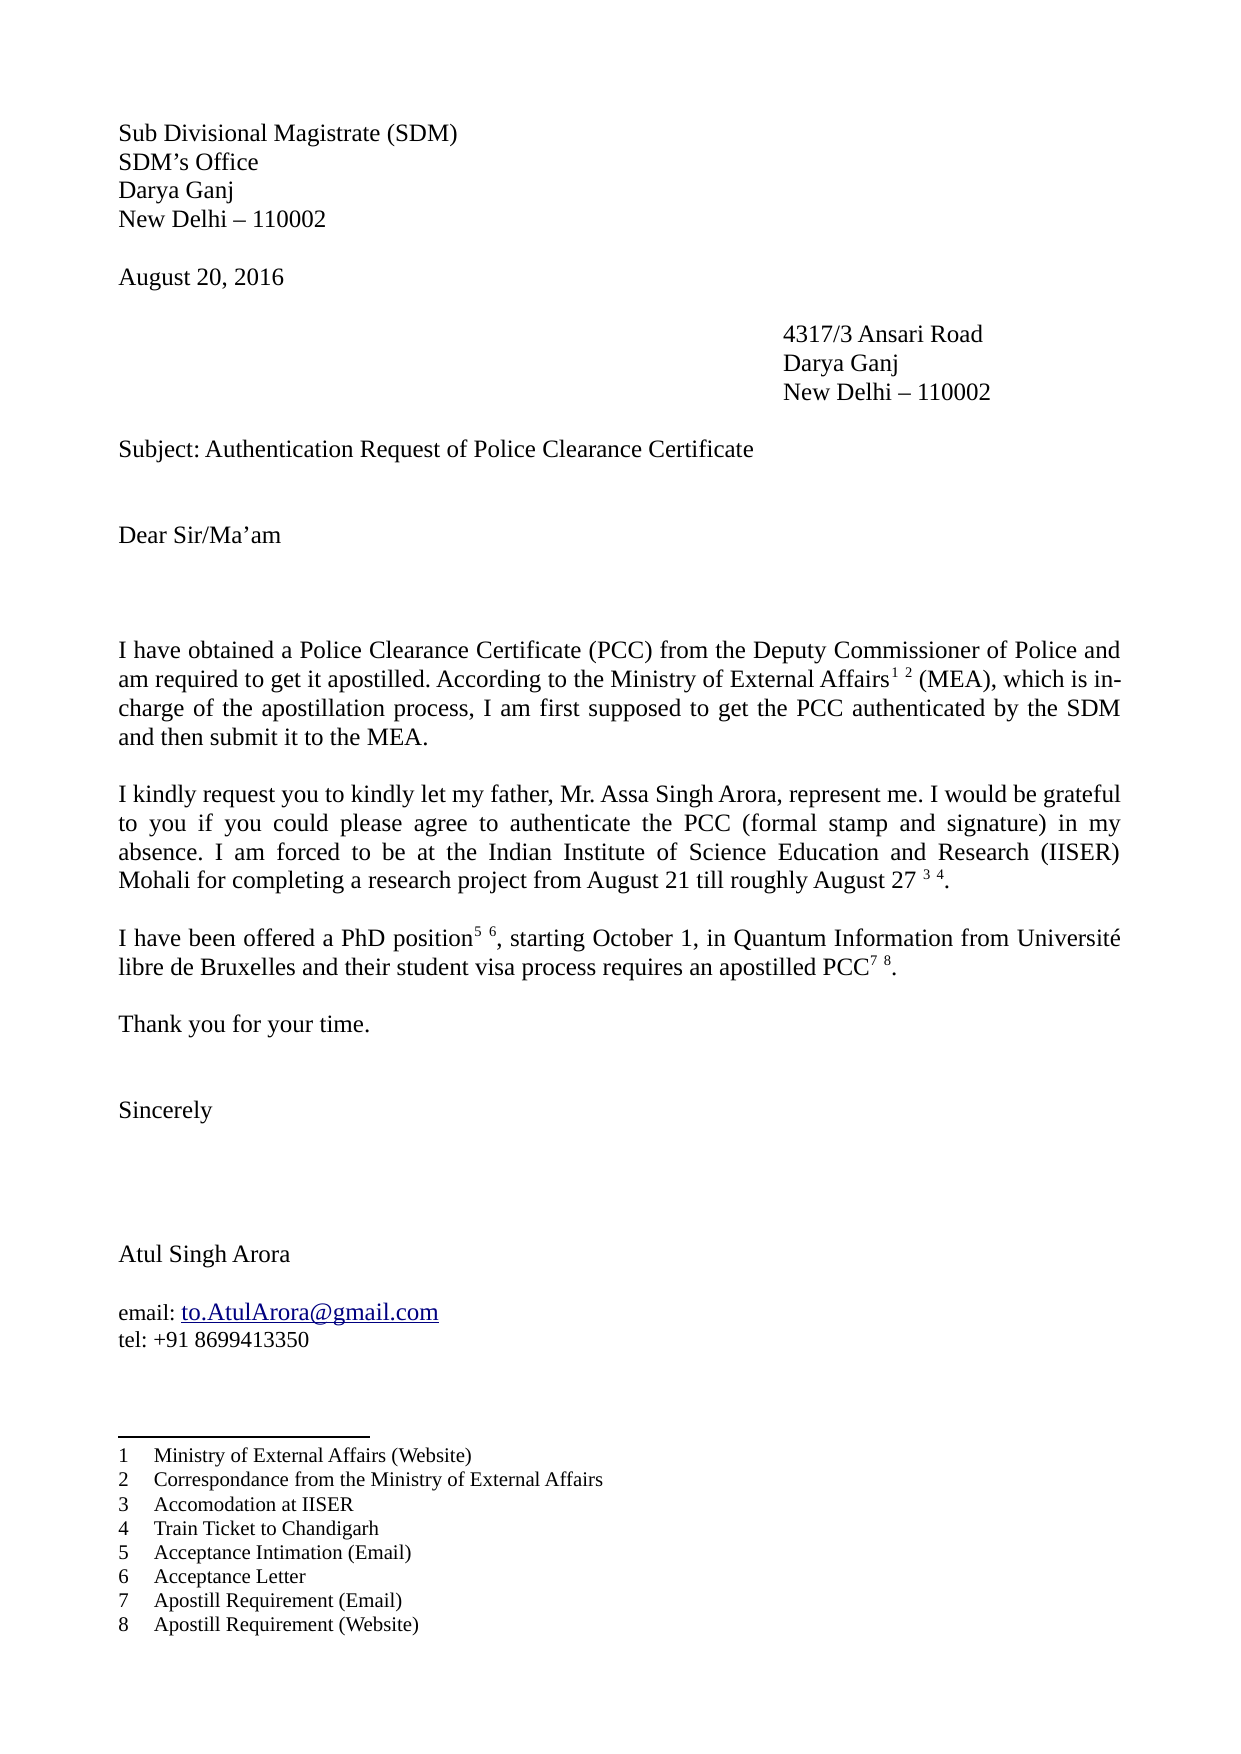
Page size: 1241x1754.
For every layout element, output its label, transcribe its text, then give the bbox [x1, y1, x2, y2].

text Darya Ganj [783, 348, 1122, 377]
text Correspondance from the Ministry of External Affairs [118, 1467, 1122, 1491]
text New Delhi – 110002 [783, 377, 1122, 406]
text I kindly request you to kindly let my father, Mr. Assa Singh Arora, represent me. I would be grateful to you if you could please agree to authenticate the PCC (formal stamp and signature) in my absence. I am forced to be at the Indian Institute of Science Education and Research (IISER) Mohali for completing a research project from August 21 till roughly August 27 . [118, 779, 1122, 894]
text SDM’s Office [118, 147, 1122, 176]
text Ministry of External Affairs (Website) [118, 1443, 1122, 1467]
text Acceptance Letter [118, 1564, 1122, 1588]
text Dear Sir/Ma’am [118, 521, 1122, 549]
text Acceptance Intimation (Email) [118, 1539, 1122, 1564]
text New Delhi – 110002 [118, 204, 1122, 233]
text Atul Singh Arora [118, 1239, 1122, 1268]
text I have been offered a PhD position , starting October 1, in Quantum Information from Université libre de Bruxelles and their student visa process requires an apostilled PCC . [118, 923, 1122, 981]
text August 20, 2016 [118, 262, 1122, 291]
text tel: +91 8699413350 [118, 1326, 1122, 1352]
text email: to.AtulArora@gmail.com [118, 1297, 1122, 1326]
text Sincerely [118, 1096, 1122, 1124]
text Train Ticket to Chandigarh [118, 1516, 1122, 1539]
text Apostill Requirement (Email) [118, 1588, 1122, 1612]
text I have obtained a Police Clearance Certificate (PCC) from the Deputy Commissioner of Police and am required to get it apostilled. According to the Ministry of External Affairs (MEA), which is in-charge of the apostillation process, I am first supposed to get the PCC authenticated by the SDM and then submit it to the MEA. [118, 636, 1122, 751]
text Apostill Requirement (Website) [118, 1612, 1122, 1636]
text Sub Divisional Magistrate (SDM) [118, 118, 1122, 147]
text 4317/3 Ansari Road [783, 319, 1122, 348]
text Accomodation at IISER [118, 1491, 1122, 1516]
text Darya Ganj [118, 176, 1122, 204]
text Thank you for your time. [118, 1009, 1122, 1038]
text Subject: Authentication Request of Police Clearance Certificate [118, 434, 1122, 463]
